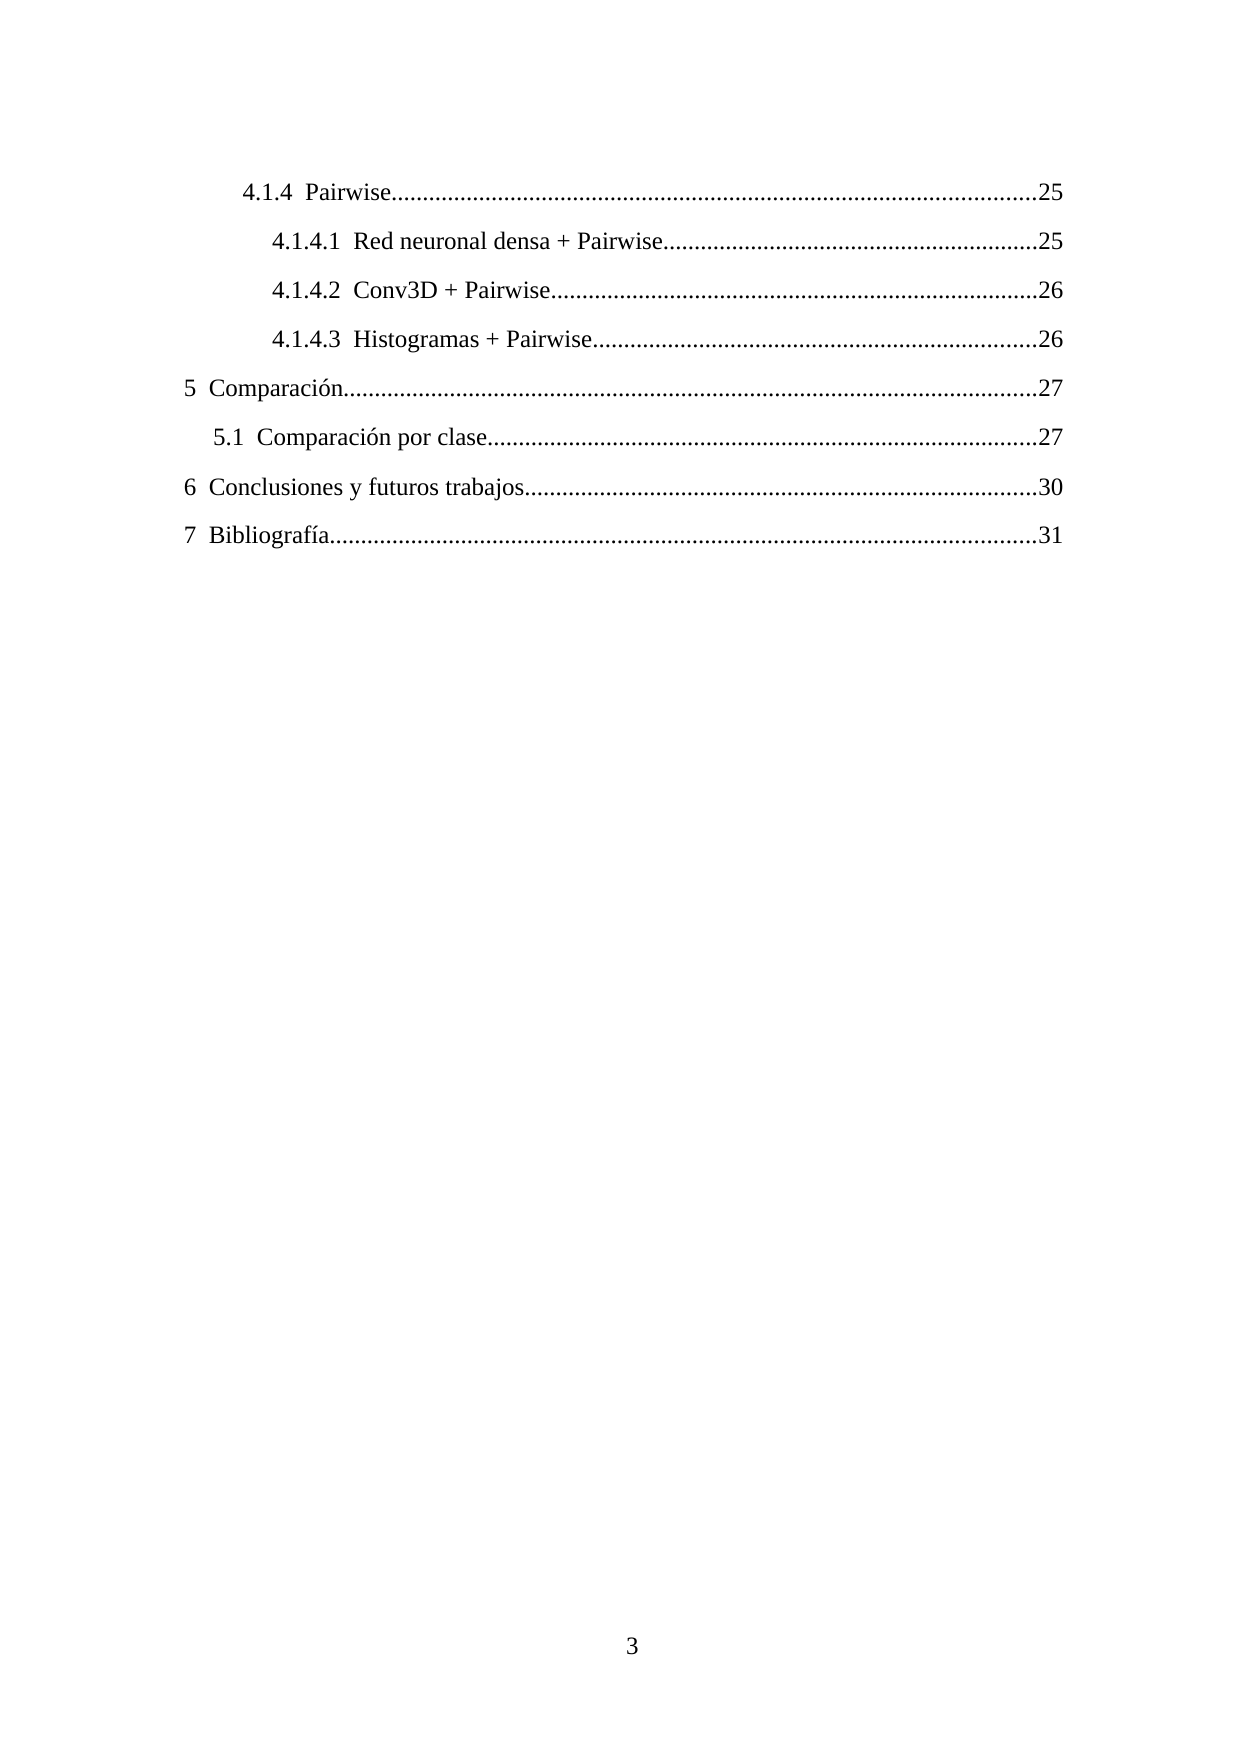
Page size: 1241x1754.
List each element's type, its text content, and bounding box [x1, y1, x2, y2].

text 4.1.4.1 Red neuronal densa + Pairwise 25 [266, 226, 1063, 255]
text 4.1.4.3 Histogramas + Pairwise 26 [266, 324, 1063, 353]
text 5 Comparación 27 [177, 373, 1063, 402]
text 7 Bibliografía 31 [177, 521, 1063, 549]
text 4.1.4 Pairwise 25 [236, 177, 1063, 206]
text 4.1.4.2 Conv3D + Pairwise 26 [266, 275, 1063, 304]
text 6 Conclusiones y futuros trabajos 30 [177, 472, 1063, 500]
text 5.1 Comparación por clase 27 [207, 422, 1063, 451]
